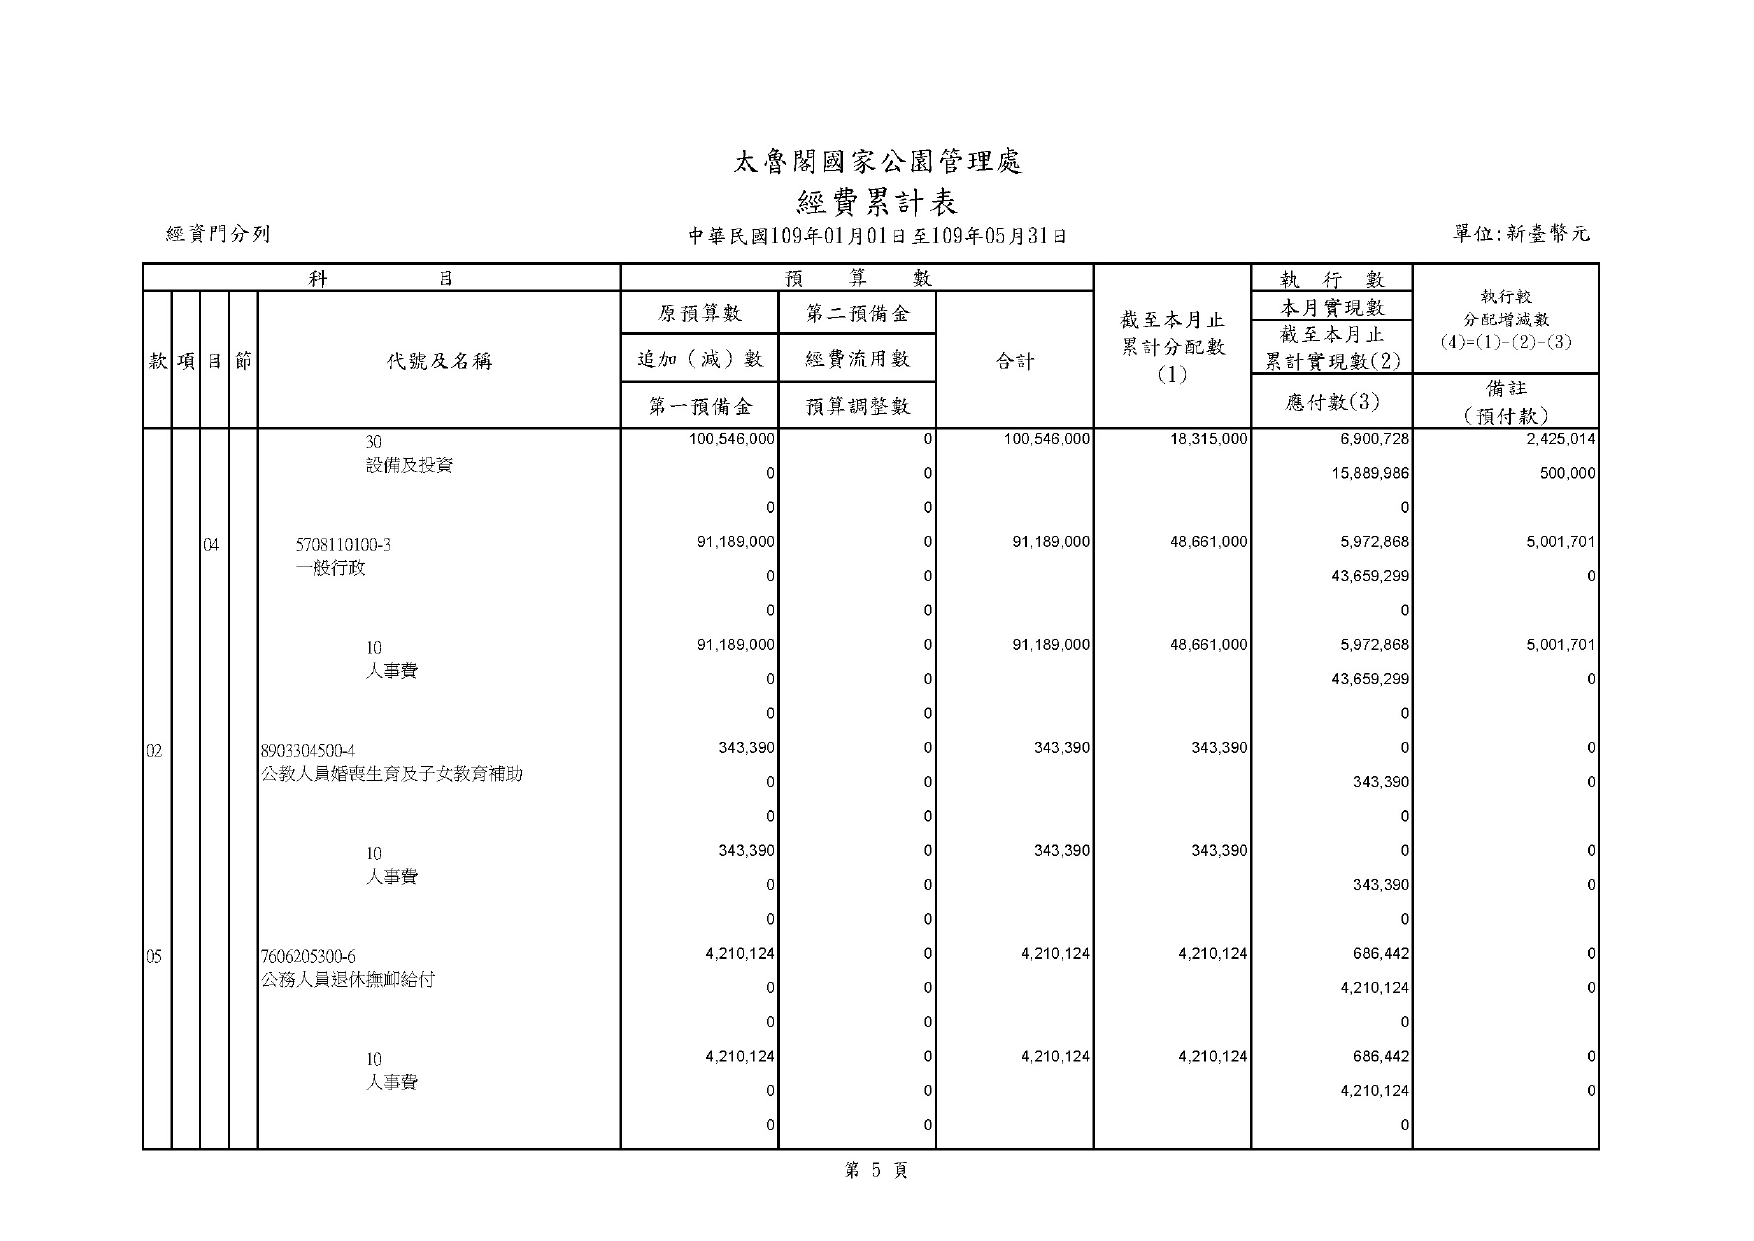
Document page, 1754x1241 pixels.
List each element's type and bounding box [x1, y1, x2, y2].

picture [59, 59, 1695, 1216]
